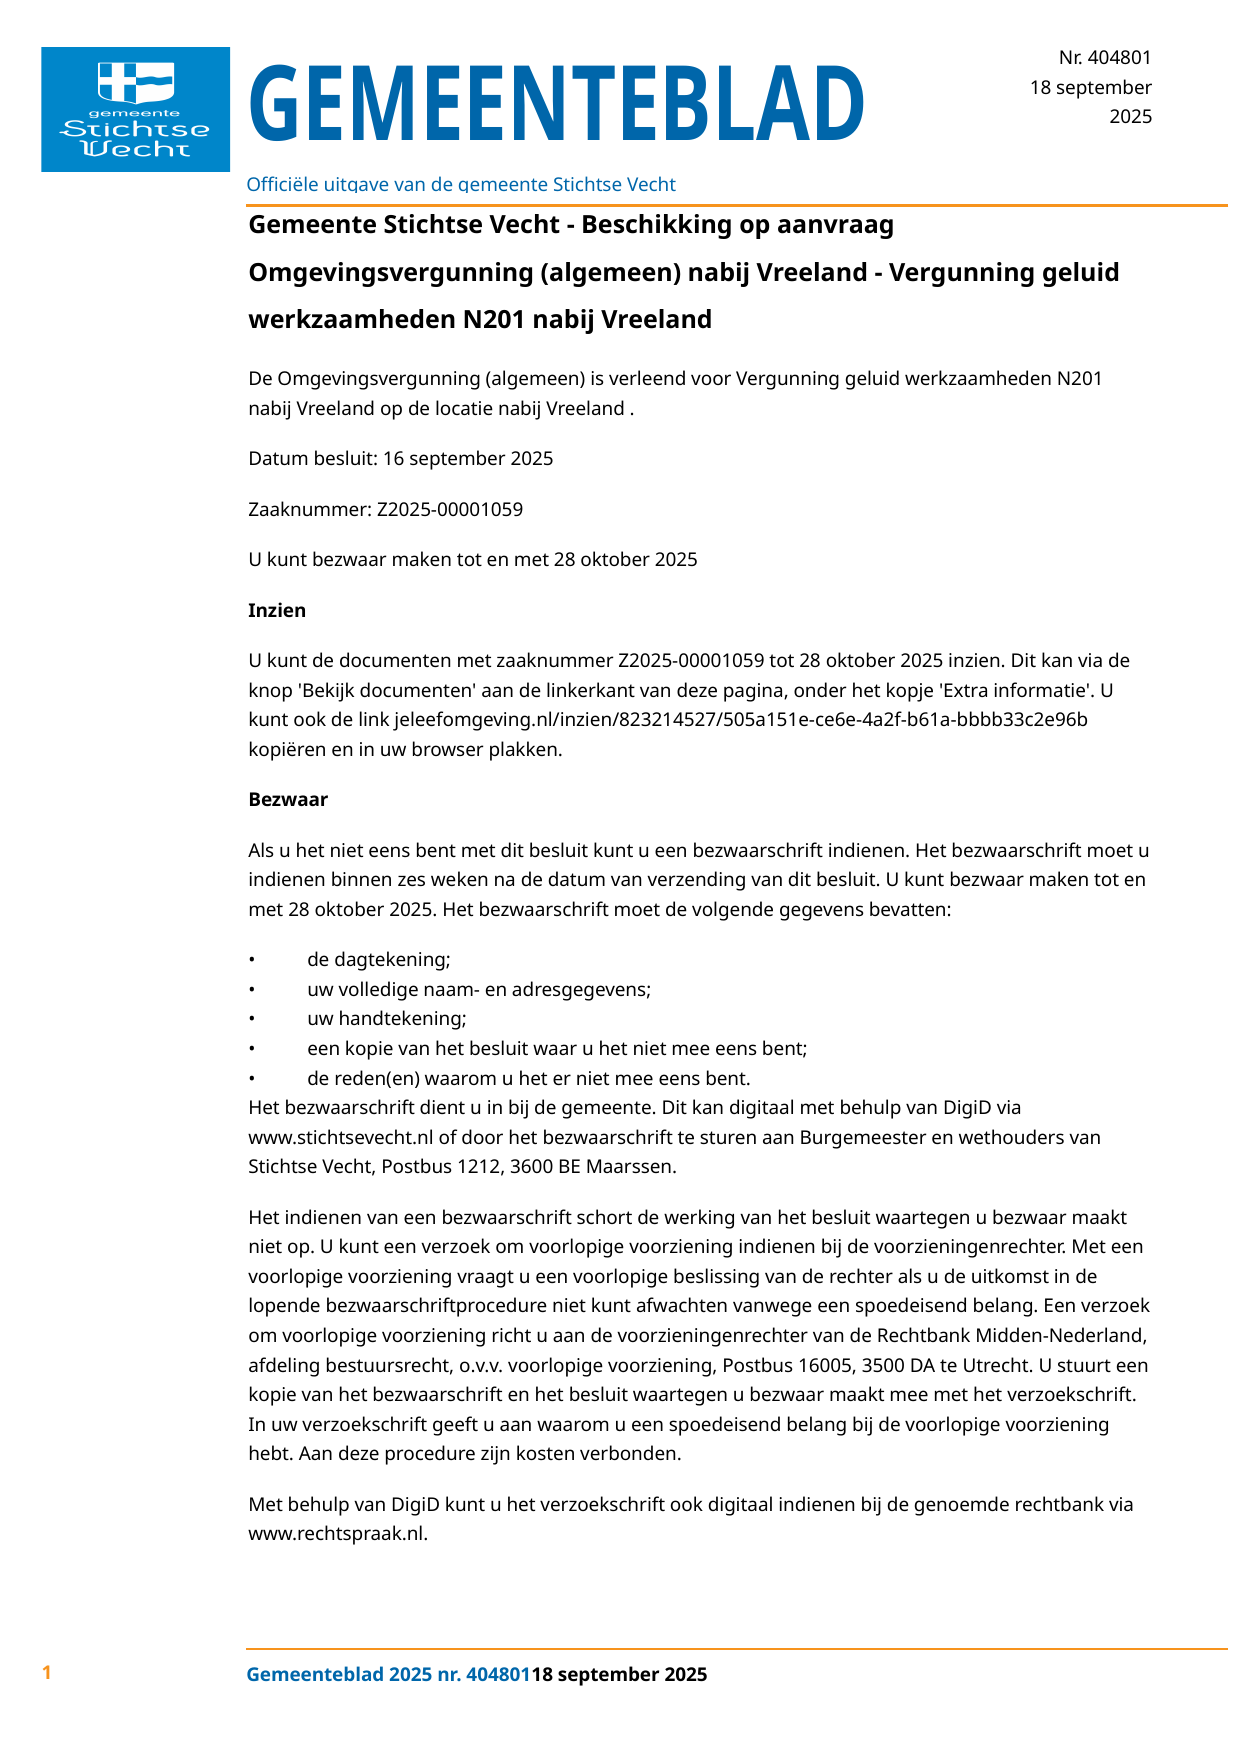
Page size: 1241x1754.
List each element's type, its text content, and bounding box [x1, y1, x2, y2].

list de reden(en) waarom u het er niet mee eens bent. [248, 1065, 1152, 1090]
text Zaaknummer: Z2025-00001059 [248, 496, 1152, 522]
list uw handtekening; [248, 1006, 1152, 1031]
picture [137, 63, 174, 103]
text Met behulp van DigiD kunt u het verzoekschrift ook digitaal indienen bij de genoemde rechtbank via www.rechtspraak.nl. [248, 1491, 1152, 1546]
text Inzien [248, 597, 1152, 622]
list de dagtekening; [248, 946, 1152, 972]
picture [99, 63, 135, 101]
text Het bezwaarschrift dient u in bij de gemeente. Dit kan digitaal met behulp van DigiD via www.stichtsevecht.nl of door het bezwaarschrift te sturen aan Burgemeester en wethouders van Stichtse Vecht, Postbus 1212, 3600 BE Maarssen. [248, 1094, 1152, 1179]
list uw volledige naam- en adresgegevens; [248, 976, 1152, 1002]
text Het indienen van een bezwaarschrift schort de werking van het besluit waartegen u bezwaar maakt niet op. U kunt een verzoek om voorlopige voorziening indienen bij de voorzieningenrechter. Met een voorlopige voorziening vraagt u een voorlopige beslissing van de rechter als u de uitkomst in de lopende bezwaarschriftprocedure niet kunt afwachten vanwege een spoedeisend belang. Een verzoek om voorlopige voorziening richt u aan de voorzieningenrechter van de Rechtbank Midden-Nederland, afdeling bestuursrecht, o.v.v. voorlopige voorziening, Postbus 16005, 3500 DA te Utrecht. U stuurt een kopie van het bezwaarschrift en het besluit waartegen u bezwaar maakt mee met het verzoekschrift. In uw verzoekschrift geeft u aan waarom u een spoedeisend belang bij de voorlopige voorziening hebt. Aan deze procedure zijn kosten verbonden. [248, 1204, 1152, 1466]
text Bezwaar [248, 786, 1152, 812]
text U kunt de documenten met zaaknummer Z2025-00001059 tot 28 oktober 2025 inzien. Dit kan via de knop 'Bekijk documenten' aan de linkerkant van deze pagina, onder het kopje 'Extra informatie'. U kunt ook de link jeleefomgeving.nl/inzien/823214527/505a151e-ce6e-4a2f-b61a-bbbb33c2e96b kopiëren en in uw browser plakken. [248, 647, 1152, 762]
text De Omgevingsvergunning (algemeen) is verleend voor Vergunning geluid werkzaamheden N201 nabij Vreeland op de locatie nabij Vreeland . [248, 366, 1152, 421]
text U kunt bezwaar maken tot en met 28 oktober 2025 [248, 546, 1152, 572]
text Als u het niet eens bent met dit besluit kunt u een bezwaarschrift indienen. Het bezwaarschrift moet u indienen binnen zes weken na de datum van verzending van dit besluit. U kunt bezwaar maken tot en met 28 oktober 2025. Het bezwaarschrift moet de volgende gegevens bevatten: [248, 837, 1152, 922]
text Datum besluit: 16 september 2025 [248, 446, 1152, 471]
text Gemeente Stichtse Vecht - Beschikking op aanvraag Omgevingsvergunning (algemeen) nabij Vreeland - Vergunning geluid werkzaamheden N201 nabij Vreeland [248, 207, 1152, 336]
list een kopie van het besluit waar u het niet mee eens bent; [248, 1035, 1152, 1061]
